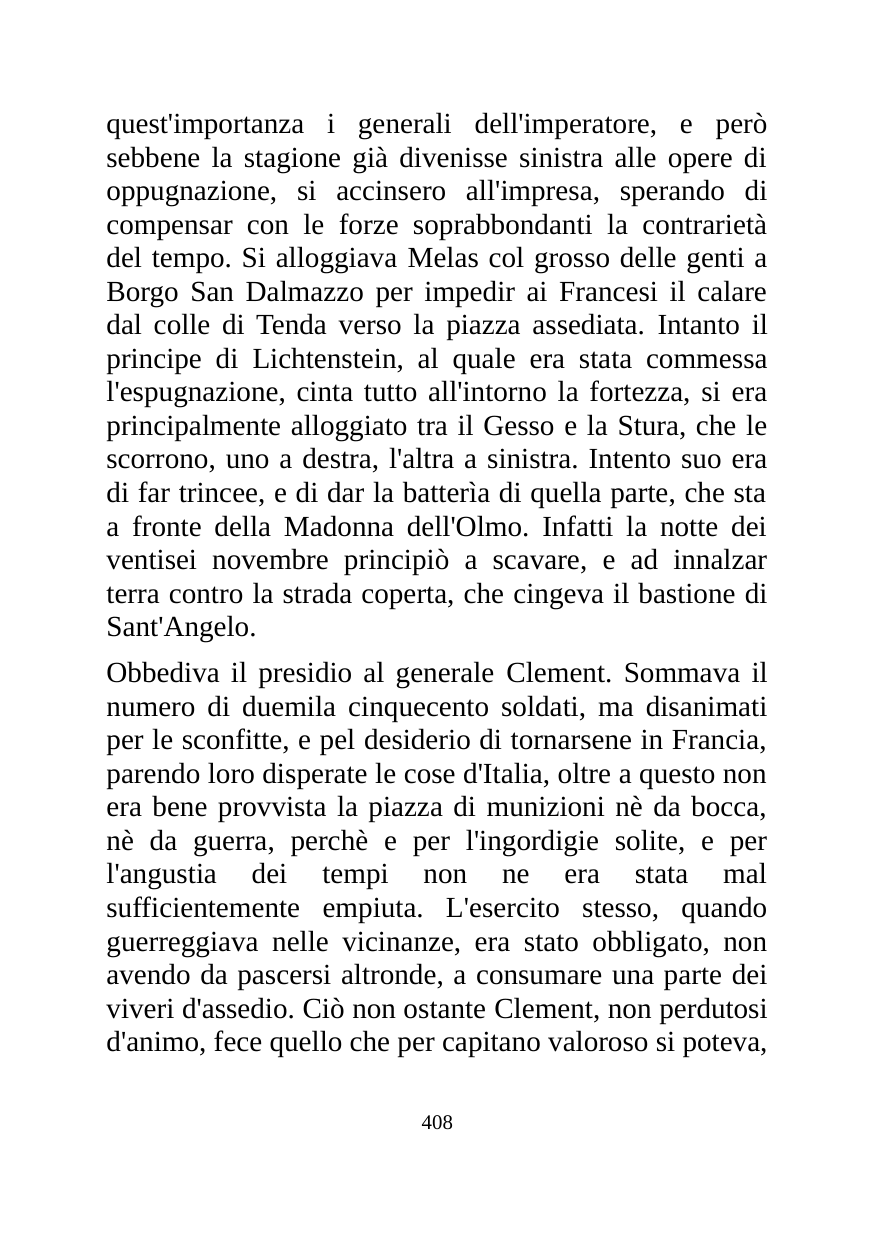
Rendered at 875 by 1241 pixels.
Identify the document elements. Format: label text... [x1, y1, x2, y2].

text Obbediva il presidio al generale Clement. Sommava il numero di duemila cinquecento soldati, ma disanimati per le sconfitte, e pel desiderio di tornarsene in Francia, parendo loro disperate le cose d'Italia, oltre a questo non era bene provvista la piazza di munizioni nè da bocca, nè da guerra, perchè e per l'ingordigie solite, e per l'angustia dei tempi non ne era stata mal sufficientemente empiuta. L'esercito stesso, quando guerreggiava nelle vicinanze, era stato obbligato, non avendo da pascersi altronde, a consumare una parte dei viveri d'assedio. Ciò non ostante Clement, non perdutosi d'animo, fece quello che per capitano valoroso si poteva, [106, 655, 768, 1058]
text quest'importanza i generali dell'imperatore, e però sebbene la stagione già divenisse sinistra alle opere di oppugnazione, si accinsero all'impresa, sperando di compensar con le forze soprabbondanti la contrarietà del tempo. Si alloggiava Melas col grosso delle genti a Borgo San Dalmazzo per impedir ai Francesi il calare dal colle di Tenda verso la piazza assediata. Intanto il principe di Lichtenstein, al quale era stata commessa l'espugnazione, cinta tutto all'intorno la fortezza, si era principalmente alloggiato tra il Gesso e la Stura, che le scorrono, uno a destra, l'altra a sinistra. Intento suo era di far trincee, e di dar la batterìa di quella parte, che sta a fronte della Madonna dell'Olmo. Infatti la notte dei ventisei novembre principiò a scavare, e ad innalzar terra contro la strada coperta, che cingeva il bastione di Sant'Angelo. [106, 106, 768, 643]
